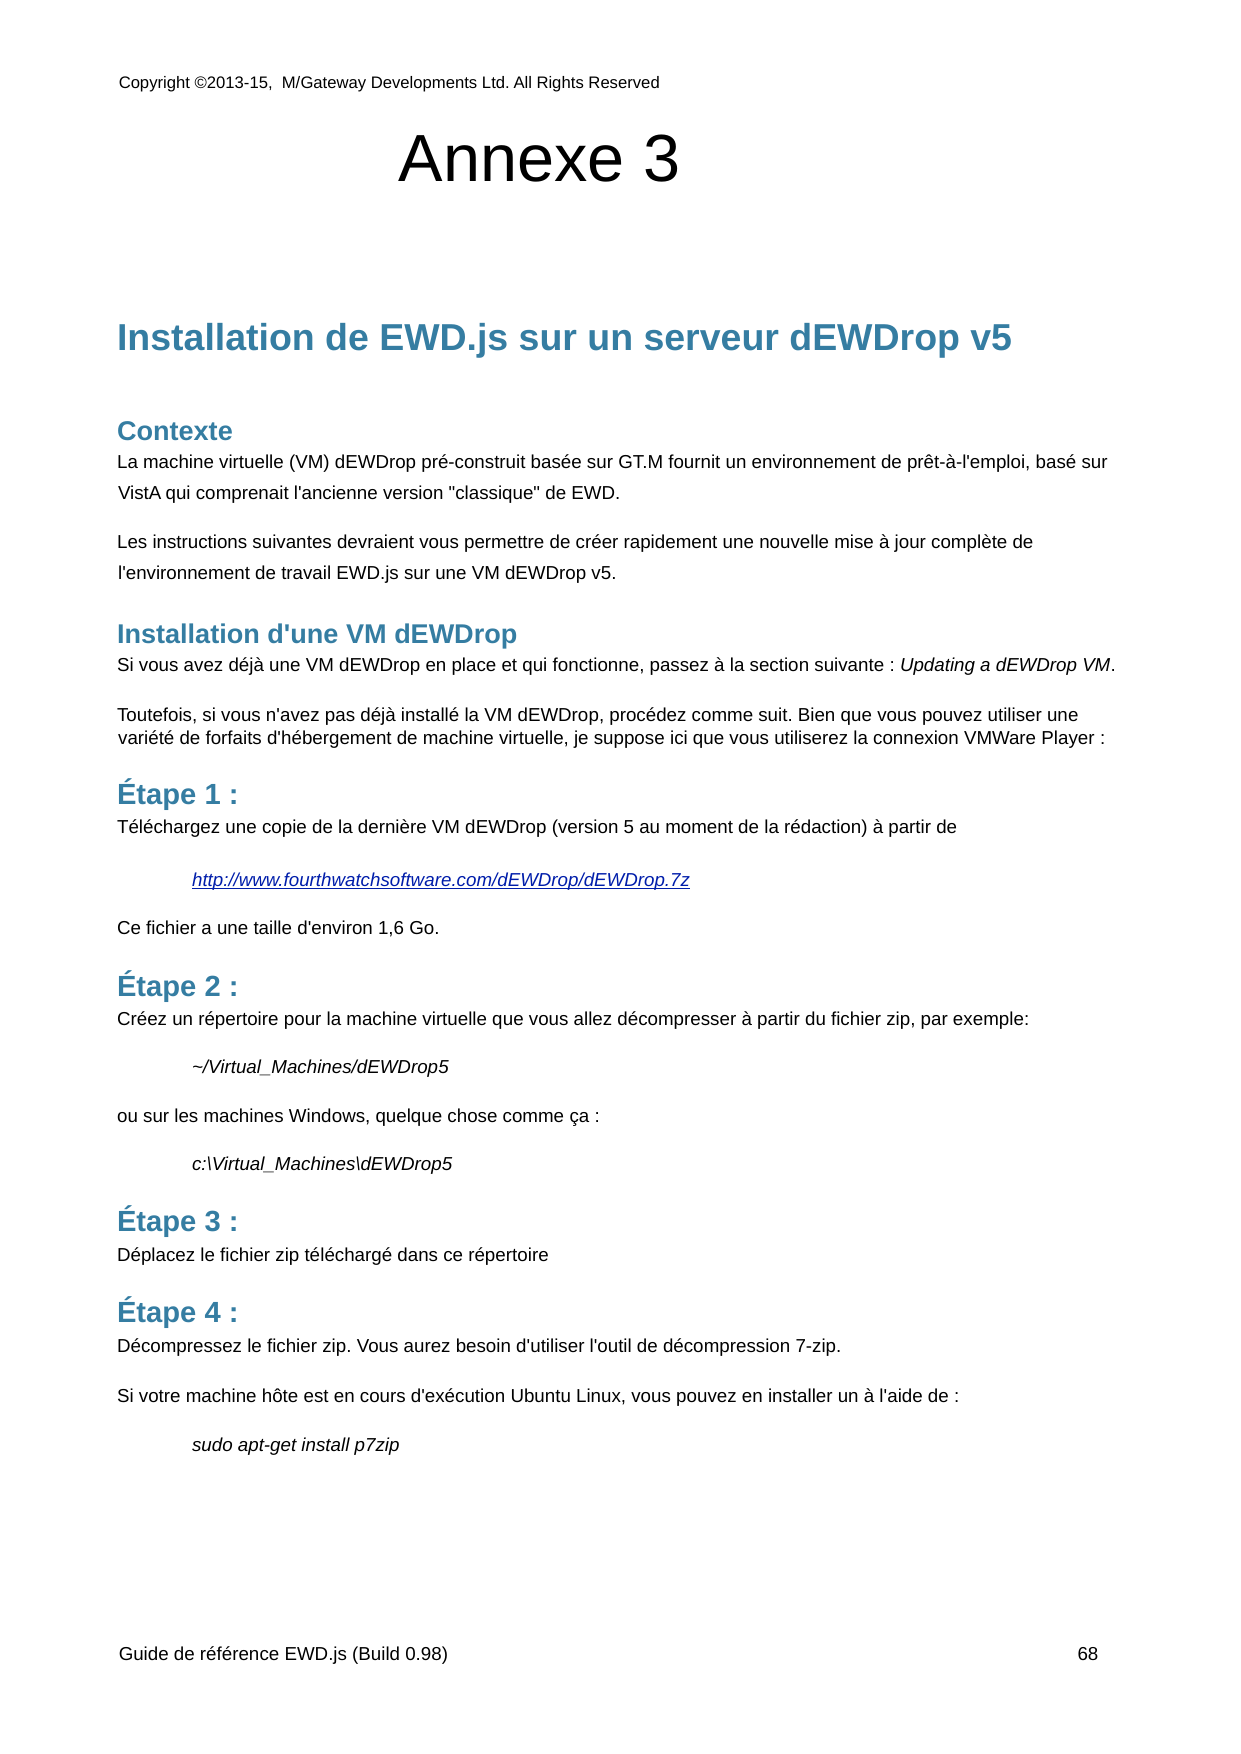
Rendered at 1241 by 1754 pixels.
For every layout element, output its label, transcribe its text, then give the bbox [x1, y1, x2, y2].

subtitle Étape 4 : [117, 1295, 1120, 1329]
text Téléchargez une copie de la dernière VM dEWDrop (version 5 au moment de la rédaction) à partir de [117, 816, 1116, 837]
text http://www.fourthwatchsoftware.com/dEWDrop/dEWDrop.7z [192, 869, 1120, 890]
text Les instructions suivantes devraient vous permettre de créer rapidement une nouvelle mise à jour complète de l'environnement de travail EWD.js sur une VM dEWDrop v5. [117, 531, 1116, 583]
subtitle Installation d'une VM dEWDrop [117, 618, 1120, 649]
text Déplacez le fichier zip téléchargé dans ce répertoire [117, 1243, 1116, 1265]
subtitle Étape 3 : [117, 1204, 1120, 1238]
text Créez un répertoire pour la machine virtuelle que vous allez décompresser à partir du fichier zip, par exemple: [117, 1008, 1116, 1029]
subtitle Annexe 3 [399, 119, 1120, 196]
text Toutefois, si vous n'avez pas déjà installé la VM dEWDrop, procédez comme suit. Bien que vous pouvez utiliser une variété de forfaits d'hébergement de machine virtuelle, je suppose ici que vous utiliserez la connexion VMWare Player : [117, 703, 1116, 748]
subtitle Étape 2 : [117, 968, 1120, 1002]
text Décompressez le fichier zip. Vous aurez besoin d'utiliser l'outil de décompression 7-zip. [117, 1334, 1116, 1356]
text La machine virtuelle (VM) dEWDrop pré-construit basée sur GT.M fournit un environnement de prêt-à-l'emploi, basé sur VistA qui comprenait l'ancienne version "classique" de EWD. [117, 450, 1116, 503]
text Ce fichier a une taille d'environ 1,6 Go. [117, 917, 1116, 938]
subtitle Installation de EWD.js sur un serveur dEWDrop v5 [117, 315, 1120, 358]
subtitle Étape 1 : [117, 777, 1120, 810]
text Si votre machine hôte est en cours d'exécution Ubuntu Linux, vous pouvez en installer un à l'aide de : [117, 1384, 1116, 1406]
text c:\Virtual_Machines\dEWDrop5 [192, 1152, 1120, 1174]
text ~/Virtual_Machines/dEWDrop5 [192, 1055, 1120, 1077]
text sudo apt-get install p7zip [192, 1434, 1120, 1456]
subtitle Contexte [117, 415, 1120, 446]
text Si vous avez déjà une VM dEWDrop en place et qui fonctionne, passez à la section suivante : Updating a dEWDrop VM. [117, 654, 1116, 675]
text ou sur les machines Windows, quelque chose comme ça : [117, 1105, 1116, 1126]
